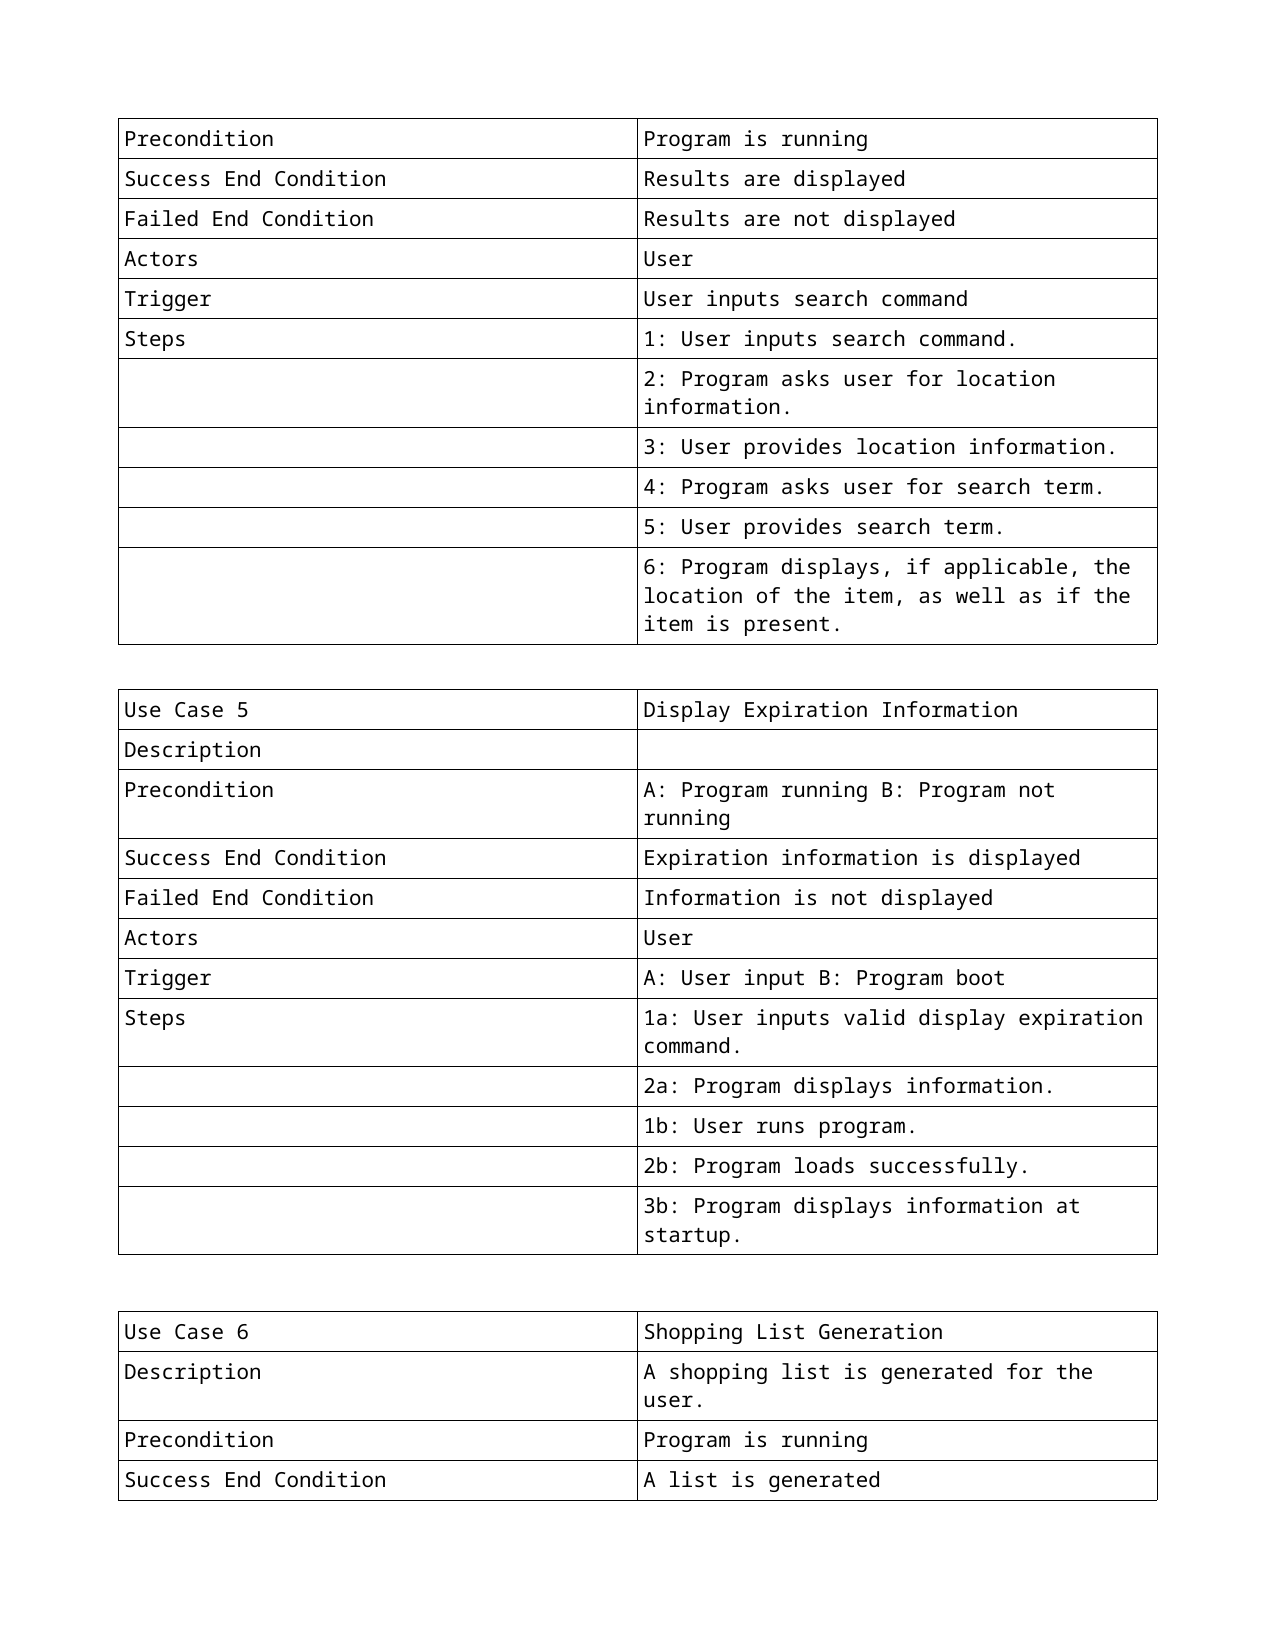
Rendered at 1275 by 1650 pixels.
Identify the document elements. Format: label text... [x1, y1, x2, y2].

table_cell [119, 468, 637, 507]
table_cell 6: Program displays, if applicable, the location of the item, as well as if the item is present. [638, 548, 1157, 643]
table_cell A list is generated [638, 1461, 1157, 1499]
table_cell 1b: User runs program. [638, 1107, 1157, 1146]
table_cell A: User input B: Program boot [638, 959, 1157, 997]
table_cell Results are displayed [638, 159, 1157, 198]
table_cell Expiration information is displayed [638, 839, 1157, 877]
table_cell [119, 1187, 637, 1254]
table_header Use Case 6 [119, 1312, 637, 1351]
table_cell User [638, 239, 1157, 278]
table_cell Precondition [119, 119, 637, 158]
table_cell Steps [119, 999, 637, 1066]
table_header Use Case 5 [119, 690, 637, 729]
table_cell Success End Condition [119, 159, 637, 198]
table_cell A: Program running B: Program not running [638, 770, 1157, 837]
table_cell Success End Condition [119, 1461, 637, 1499]
table_cell Failed End Condition [119, 199, 637, 238]
table_cell 2b: Program loads successfully. [638, 1147, 1157, 1186]
table_cell Program is running [638, 119, 1157, 158]
table_cell Information is not displayed [638, 879, 1157, 917]
table_cell Description [119, 730, 637, 769]
table_cell 1: User inputs search command. [638, 319, 1157, 358]
table_cell [119, 428, 637, 467]
table_cell Actors [119, 239, 637, 278]
table_cell User [638, 919, 1157, 957]
table_cell [638, 730, 1157, 769]
table_cell Trigger [119, 959, 637, 997]
table_cell User inputs search command [638, 279, 1157, 318]
table_header Shopping List Generation [638, 1312, 1157, 1351]
table_cell 3: User provides location information. [638, 428, 1157, 467]
table_cell [119, 359, 637, 427]
table_cell Trigger [119, 279, 637, 318]
table_cell Steps [119, 319, 637, 358]
table_cell Failed End Condition [119, 879, 637, 917]
table_cell Precondition [119, 770, 637, 837]
table_cell 1a: User inputs valid display expiration command. [638, 999, 1157, 1066]
table_cell Success End Condition [119, 839, 637, 877]
table_cell 5: User provides search term. [638, 508, 1157, 547]
table_cell A shopping list is generated for the user. [638, 1352, 1157, 1419]
table_cell Description [119, 1352, 637, 1419]
table_cell 4: Program asks user for search term. [638, 468, 1157, 507]
table_cell Actors [119, 919, 637, 957]
table_cell [119, 1147, 637, 1186]
table_cell Program is running [638, 1421, 1157, 1459]
table_cell 3b: Program displays information at startup. [638, 1187, 1157, 1254]
table_cell Results are not displayed [638, 199, 1157, 238]
table_cell 2: Program asks user for location information. [638, 359, 1157, 427]
table_cell [119, 1107, 637, 1146]
table_cell [119, 508, 637, 547]
table_cell Precondition [119, 1421, 637, 1459]
table_cell [119, 548, 637, 643]
table_cell 2a: Program displays information. [638, 1067, 1157, 1106]
table_cell [119, 1067, 637, 1106]
table_header Display Expiration Information [638, 690, 1157, 729]
